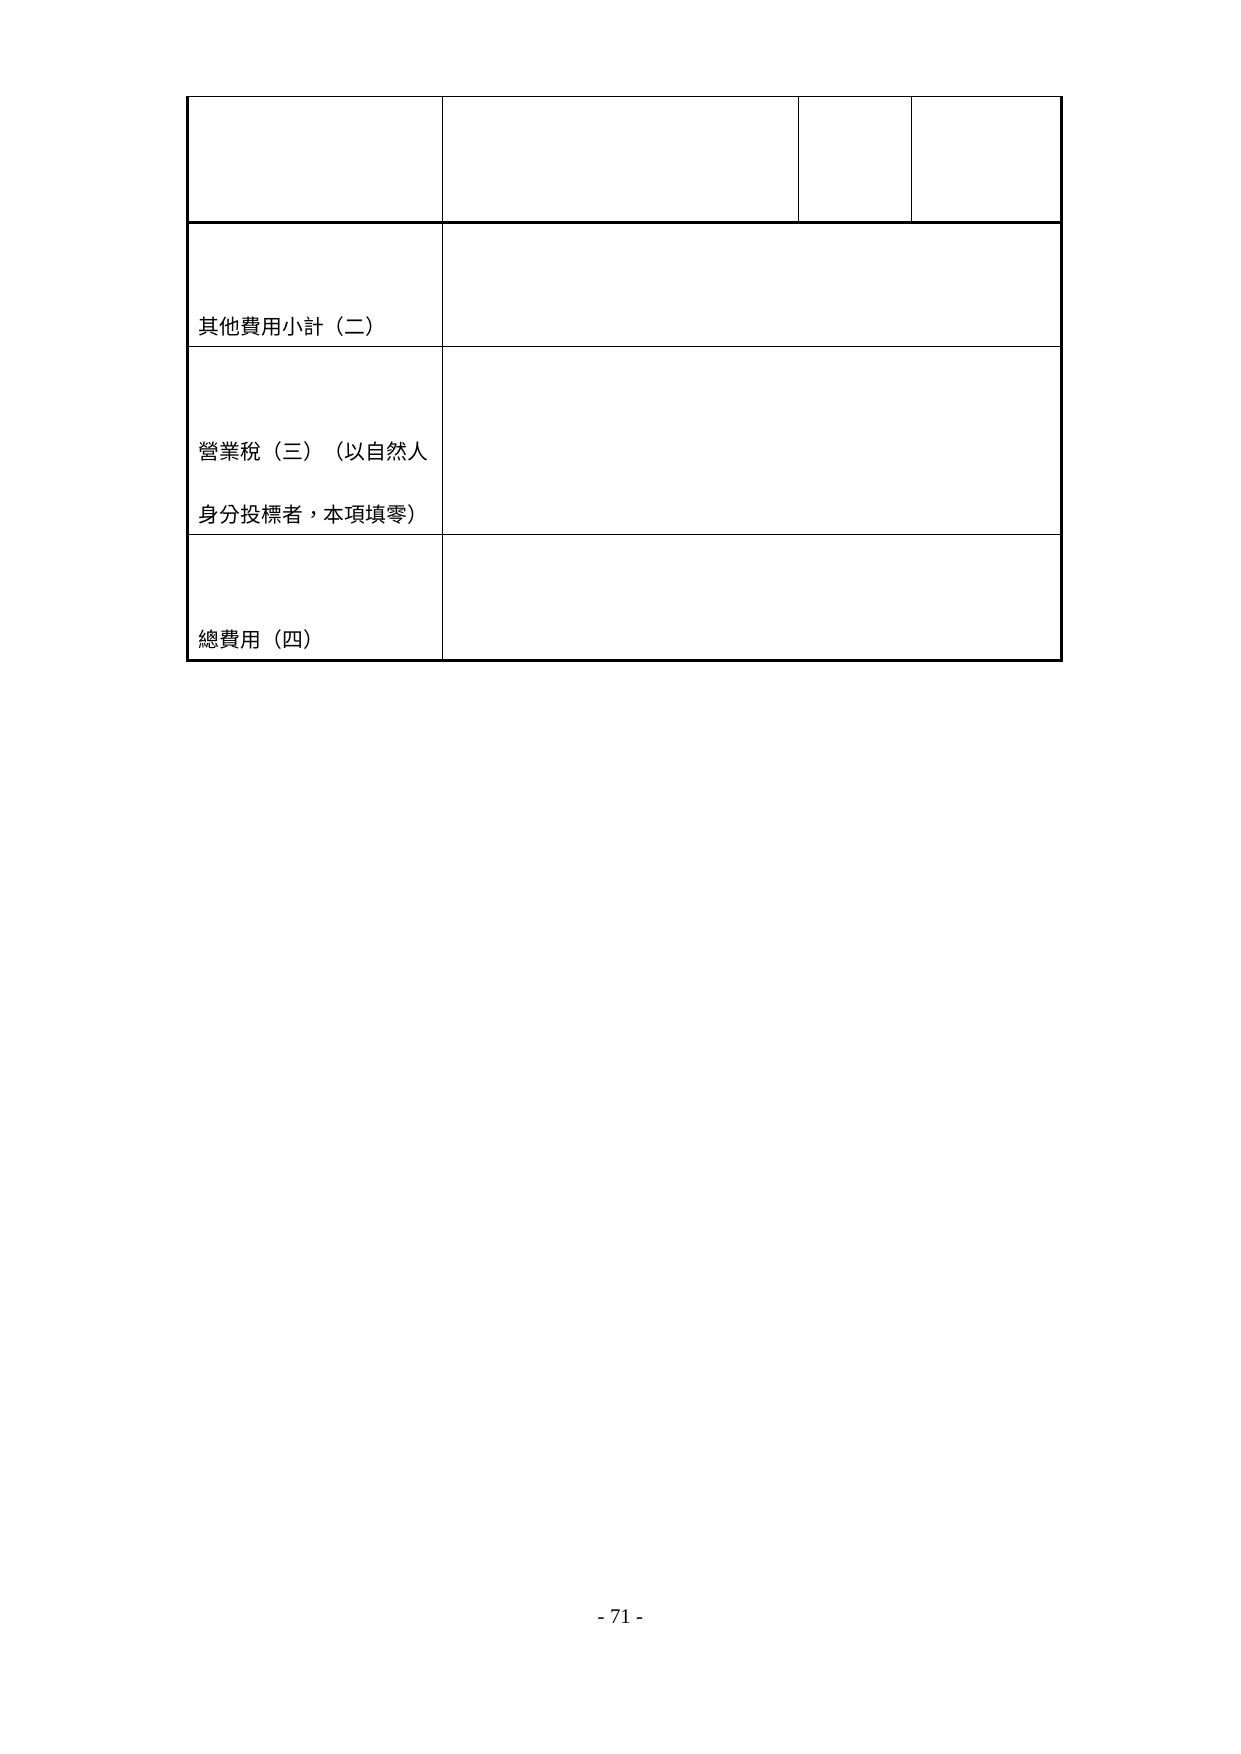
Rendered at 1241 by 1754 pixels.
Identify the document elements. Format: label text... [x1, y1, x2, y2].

table_cell [443, 97, 798, 221]
table_cell [443, 224, 1060, 346]
table_cell [912, 97, 1060, 221]
table_cell [799, 97, 911, 221]
table_cell [443, 347, 1060, 534]
table_cell [443, 535, 1060, 659]
table_cell 其他費用小計（二） [189, 224, 442, 346]
table_cell 總費用（四） [189, 535, 442, 659]
table_cell 營業稅（三）（以自然人身分投標者，本項填零） [189, 347, 442, 534]
table_cell [189, 97, 442, 221]
